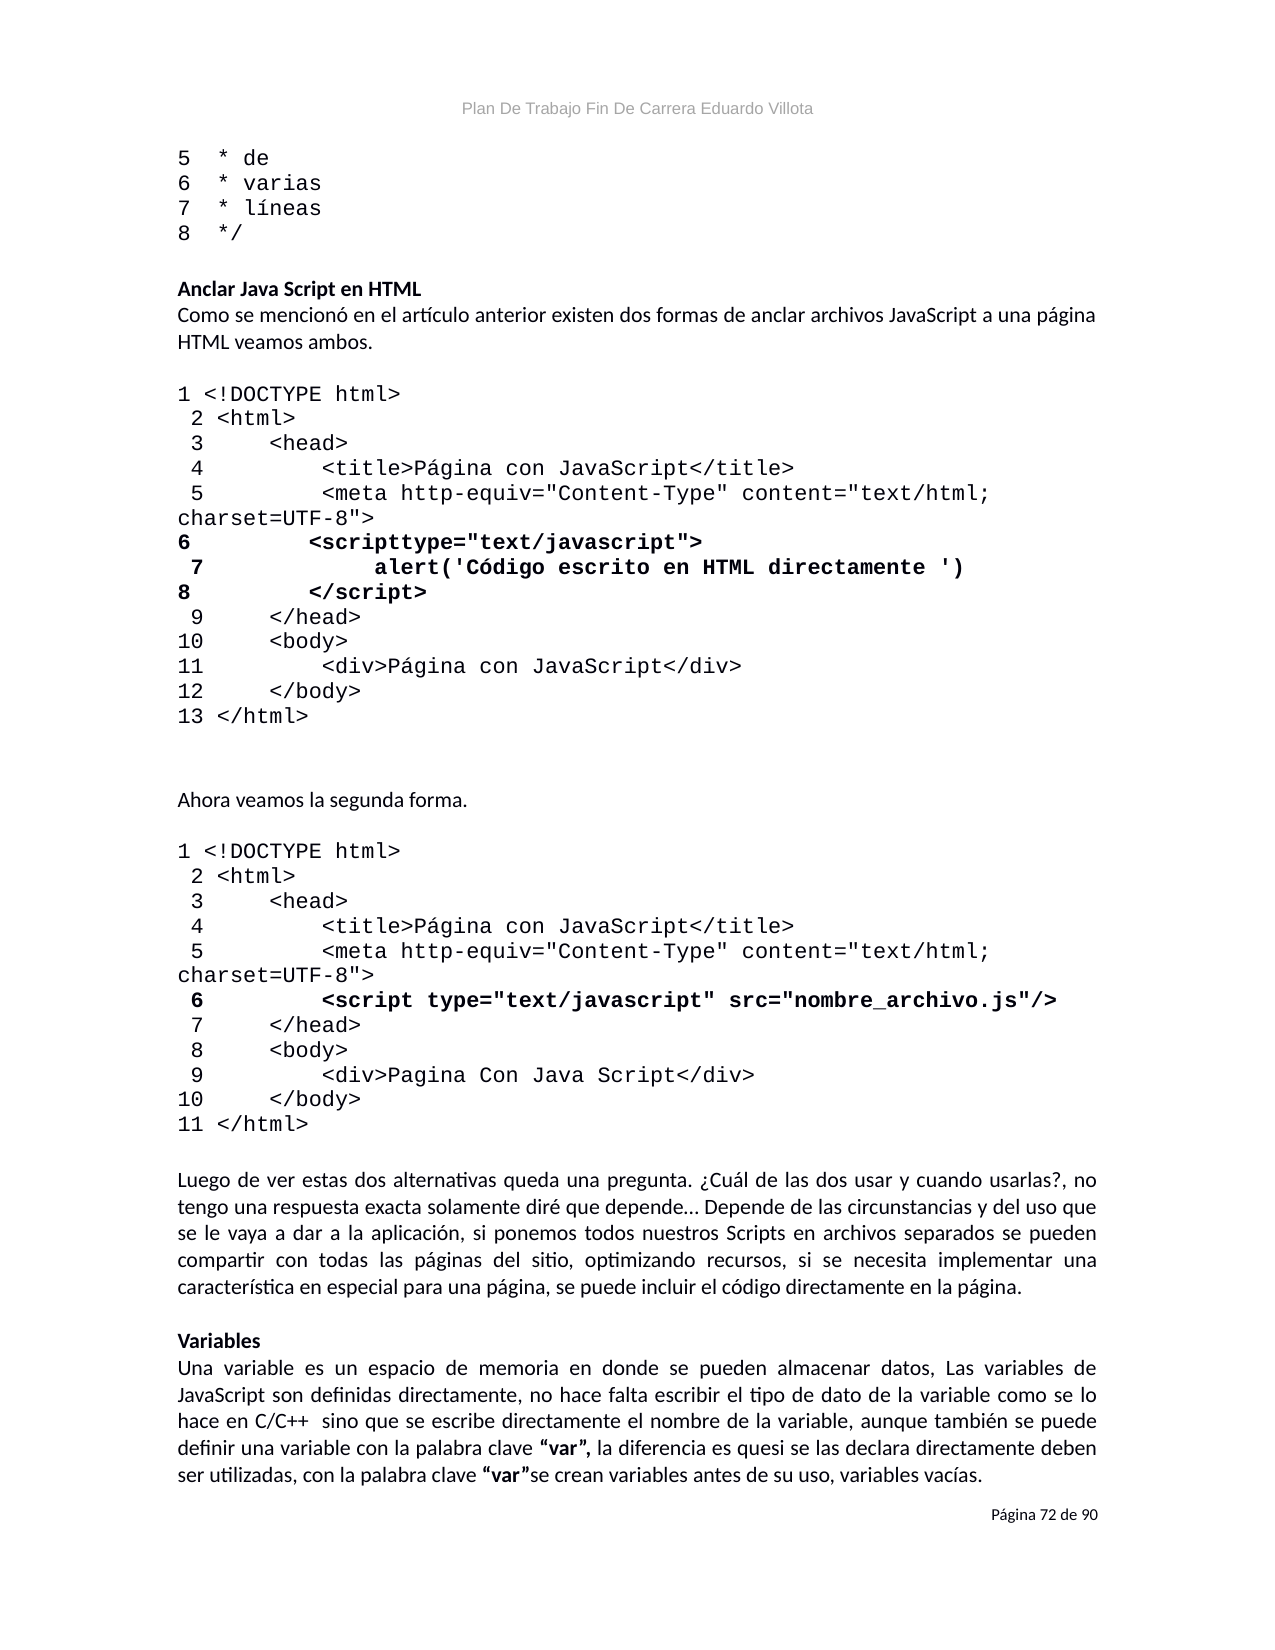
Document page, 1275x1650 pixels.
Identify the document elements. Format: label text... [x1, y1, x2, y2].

text 6 * varias [177, 172, 1098, 197]
text Ahora veamos la segunda forma. [177, 786, 1098, 813]
text 1 <!DOCTYPE html> [177, 841, 1098, 865]
text 2 <html> [177, 408, 1098, 432]
text 11 </html> [177, 1113, 1098, 1138]
text 8 </script> [177, 581, 1098, 606]
text Como se mencionó en el artículo anterior existen dos formas de anclar archivos JavaScript a una página HTML veamos ambos. [177, 301, 1098, 355]
text 2 <html> [177, 865, 1098, 890]
text 9 </head> [177, 606, 1098, 631]
text 6 <script type="text/javascript" src="nombre_archivo.js"/> [177, 989, 1098, 1014]
text Variables [177, 1327, 1098, 1354]
text Luego de ver estas dos alternativas queda una pregunta. ¿Cuál de las dos usar y cuando usarlas?, no tengo una respuesta exacta solamente diré que depende… Depende de las circunstancias y del uso que se le vaya a dar a la aplicación, si ponemos todos nuestros Scripts en archivos separados se pueden compartir con todas las páginas del sitio, optimizando recursos, si se necesita implementar una característica en especial para una página, se puede incluir el código directamente en la página. [177, 1166, 1098, 1299]
text 11 <div>Página con JavaScript</div> [177, 656, 1098, 680]
text 7 alert('Código escrito en HTML directamente ') [177, 556, 1098, 581]
text 9 <div>Pagina Con Java Script</div> [177, 1064, 1098, 1088]
text 5 * de [177, 148, 1098, 172]
text 8 */ [177, 222, 1098, 247]
text 3 <head> [177, 890, 1098, 915]
text 7 * líneas [177, 197, 1098, 222]
text 12 </body> [177, 680, 1098, 705]
text 13 </html> [177, 705, 1098, 730]
text 5 <meta http-equiv="Content-Type" content="text/html; charset=UTF-8"> [177, 940, 1098, 989]
text 10 </body> [177, 1088, 1098, 1113]
text 1 <!DOCTYPE html> [177, 383, 1098, 408]
text 4 <title>Página con JavaScript</title> [177, 915, 1098, 940]
text 6 <scripttype="text/javascript"> [177, 532, 1098, 556]
text 4 <title>Página con JavaScript</title> [177, 457, 1098, 482]
text Anclar Java Script en HTML [177, 275, 1098, 301]
text 8 <body> [177, 1039, 1098, 1064]
text 7 </head> [177, 1014, 1098, 1039]
text Una variable es un espacio de memoria en donde se pueden almacenar datos, Las variables de JavaScript son definidas directamente, no hace falta escribir el tipo de dato de la variable como se lo hace en C/C++ sino que se escribe directamente el nombre de la variable, aunque también se puede definir una variable con la palabra clave “var”, la diferencia es quesi se las declara directamente deben ser utilizadas, con la palabra clave “var”se crean variables antes de su uso, variables vacías. [177, 1354, 1098, 1487]
text 5 <meta http-equiv="Content-Type" content="text/html; charset=UTF-8"> [177, 482, 1098, 532]
text 10 <body> [177, 631, 1098, 656]
text 3 <head> [177, 432, 1098, 457]
